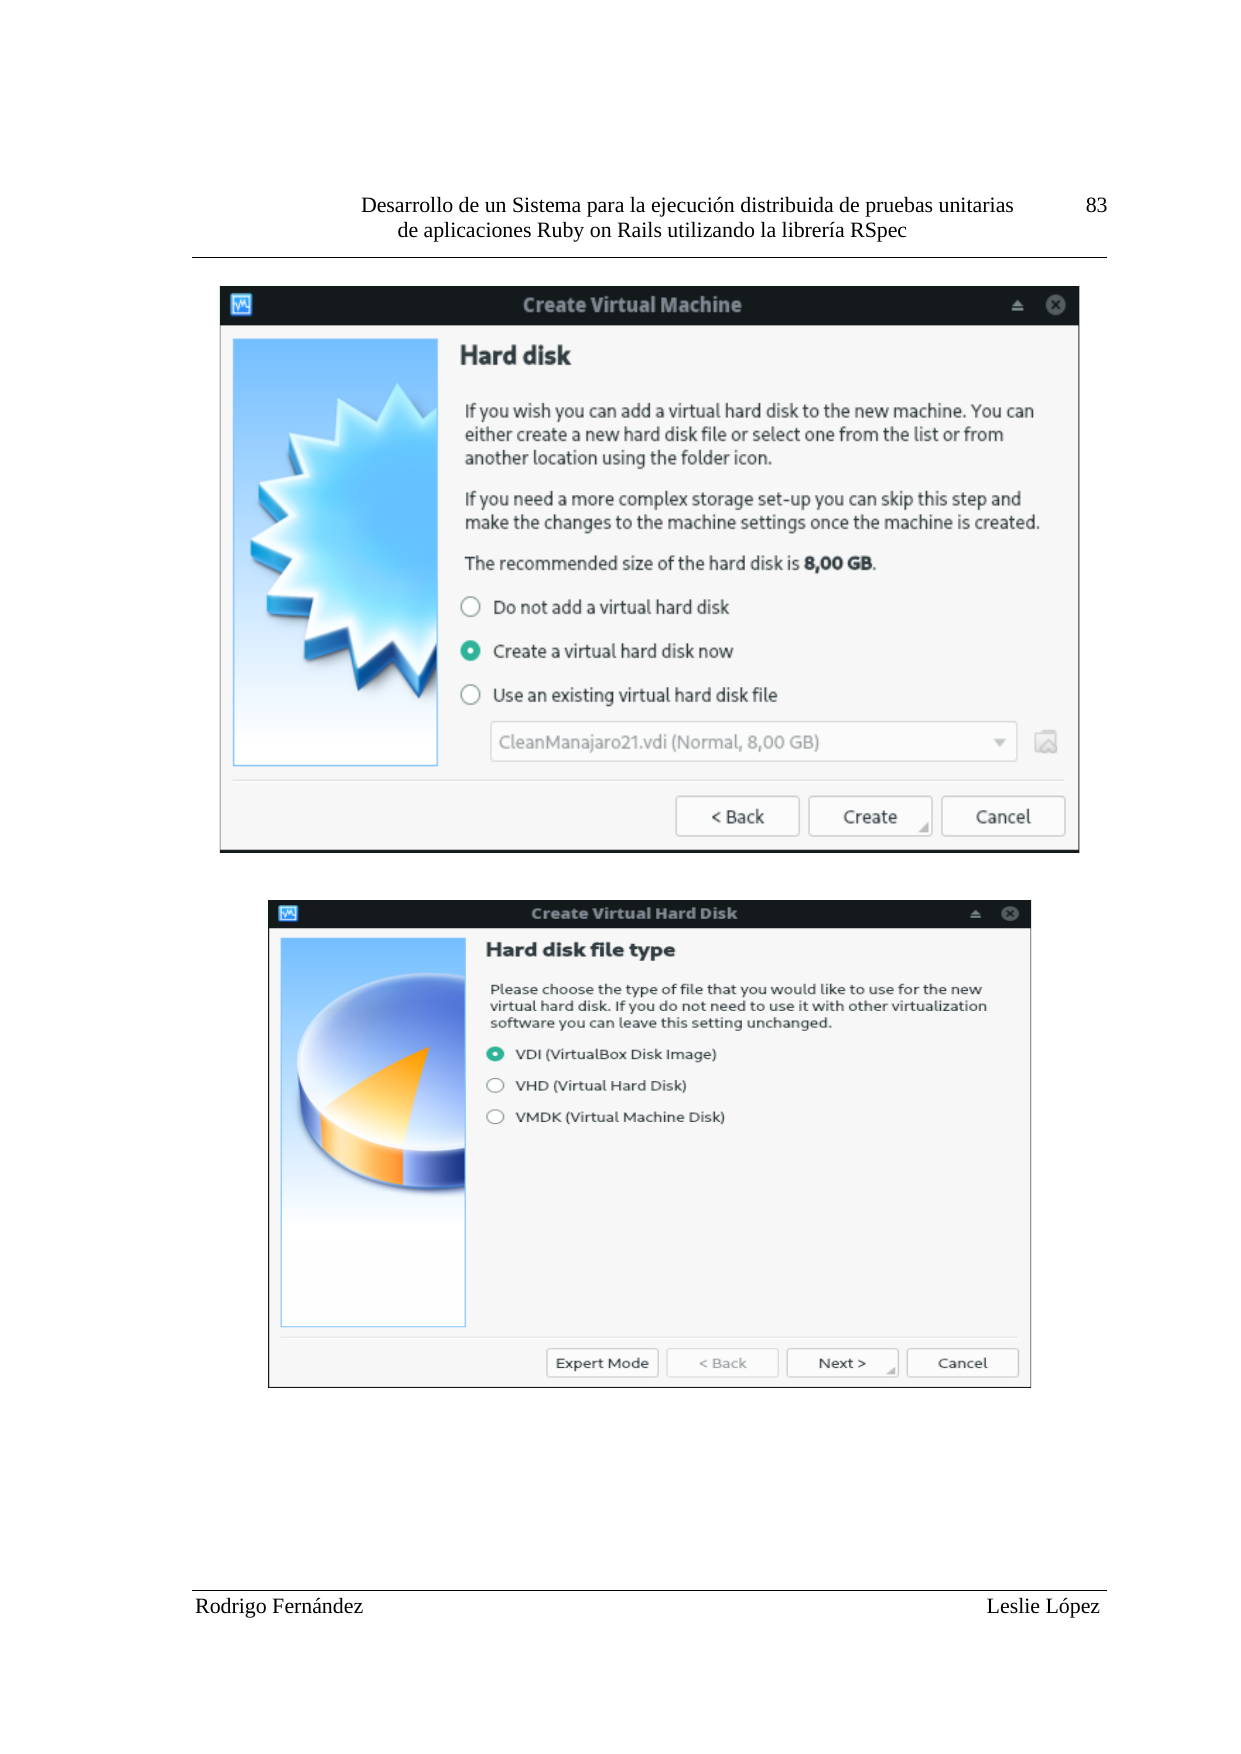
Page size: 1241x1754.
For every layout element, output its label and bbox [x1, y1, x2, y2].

picture [219, 286, 1080, 853]
picture [268, 900, 1032, 1388]
